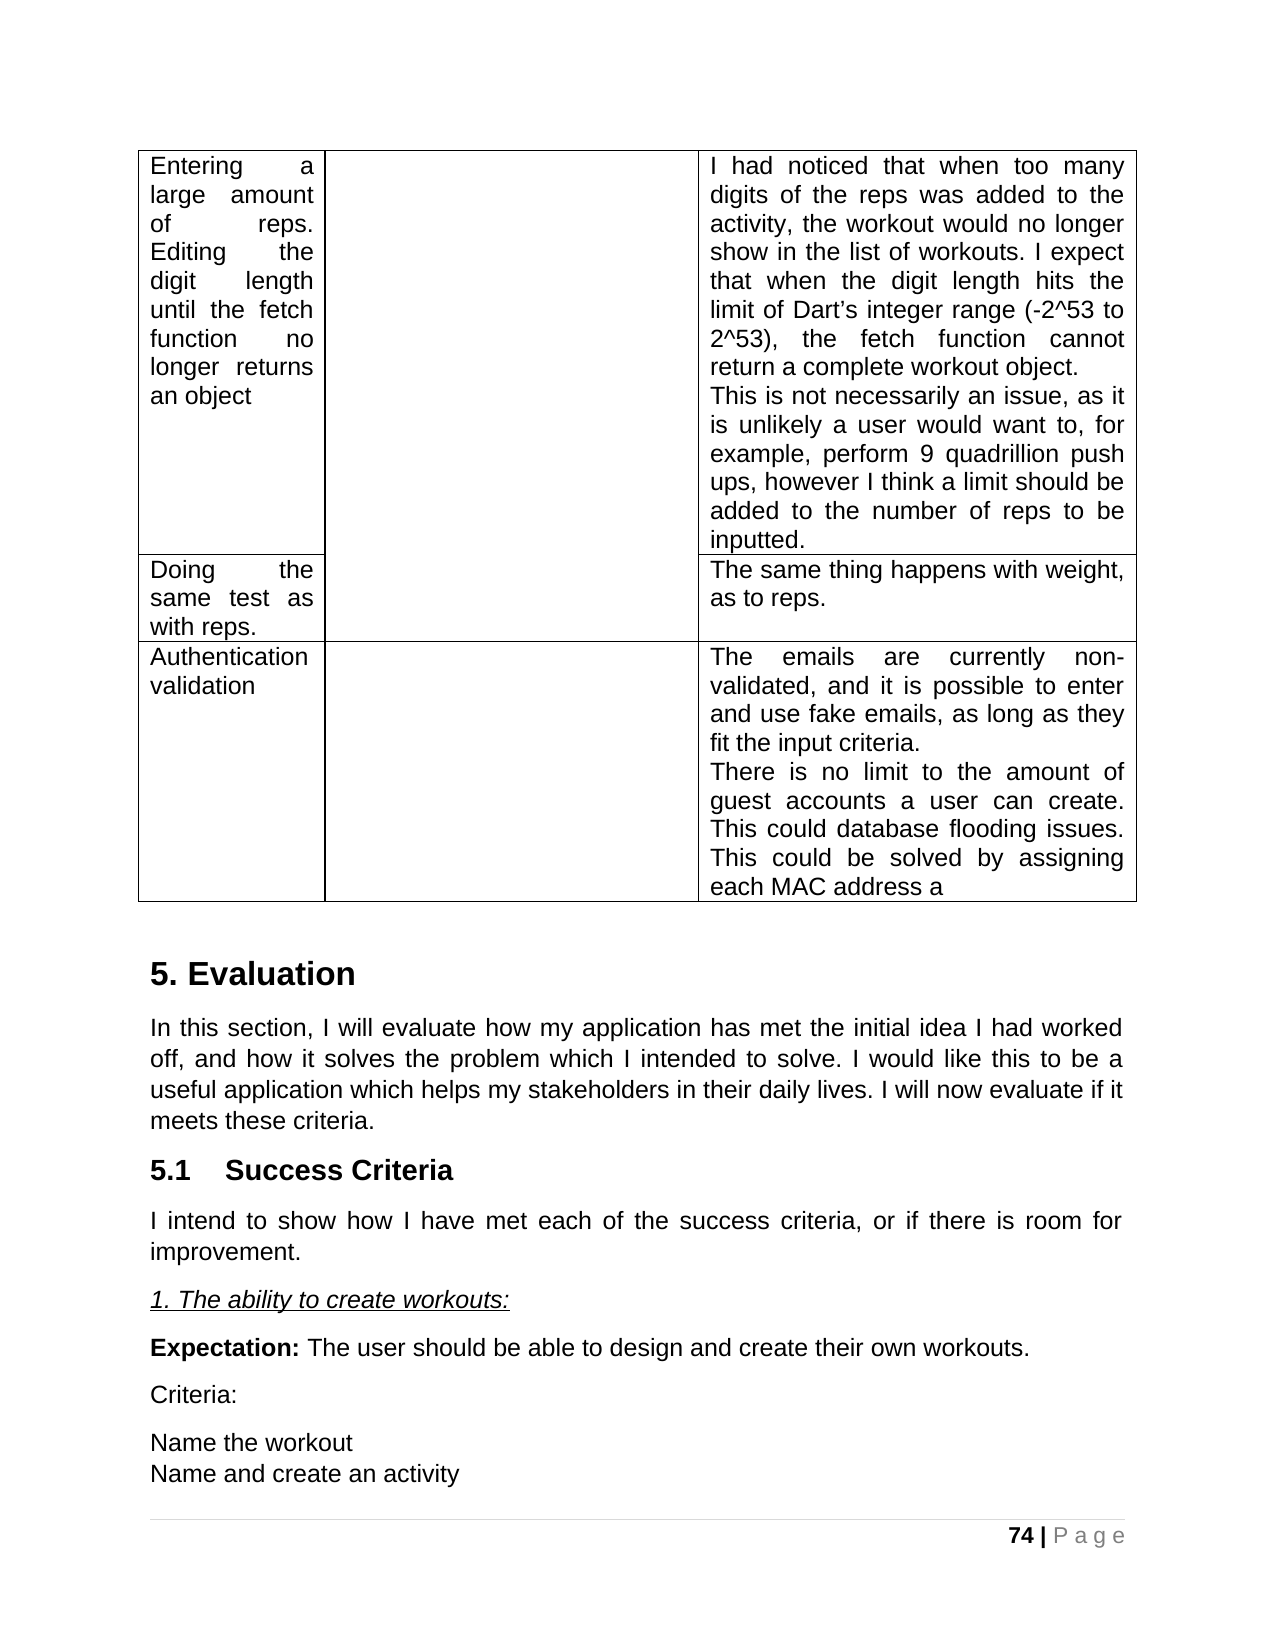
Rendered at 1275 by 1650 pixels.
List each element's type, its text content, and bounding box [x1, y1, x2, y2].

text Expectation: The user should be able to design and create their own workouts. [150, 1333, 1125, 1361]
table_cell Entering a large amount of reps. Editing the digit length until the fetch function no longer returns an object [139, 151, 324, 553]
text 1. The ability to create workouts: [150, 1285, 1125, 1314]
text In this section, I will evaluate how my application has met the initial idea I had worked off, and how it solves the problem which I intended to solve. I would like this to be a useful application which helps my stakeholders in their daily lives. I will now evaluate if it meets these criteria. [150, 1013, 1125, 1134]
list Name and create an activity [150, 1459, 1125, 1488]
table_cell The same thing happens with weight, as to reps. [699, 555, 1136, 641]
text Criteria: [150, 1380, 1125, 1409]
list Success Criteria [150, 1153, 1125, 1187]
table_cell I had noticed that when too many digits of the reps was added to the activity, the workout would no longer show in the list of workouts. I expect that when the digit length hits the limit of Dart’s integer range (-2^53 to 2^53), the fetch function cannot return a complete workout object. This is not necessarily an issue, as it is unlikely a user would want to, for example, perform 9 quadrillion push ups, however I think a limit should be added to the number of reps to be inputted. [699, 151, 1136, 553]
list Evaluation [150, 954, 1125, 993]
table_cell The emails are currently non-validated, and it is possible to enter and use fake emails, as long as they fit the input criteria. There is no limit to the amount of guest accounts a user can create. This could database flooding issues. This could be solved by assigning each MAC address a [699, 642, 1136, 901]
list Name the workout [150, 1428, 1125, 1457]
table_cell Doing the same test as with reps. [139, 555, 324, 641]
table_cell [326, 642, 698, 901]
text I intend to show how I have met each of the success criteria, or if there is room for improvement. [150, 1206, 1125, 1266]
table_cell Authentication validation [139, 642, 324, 901]
